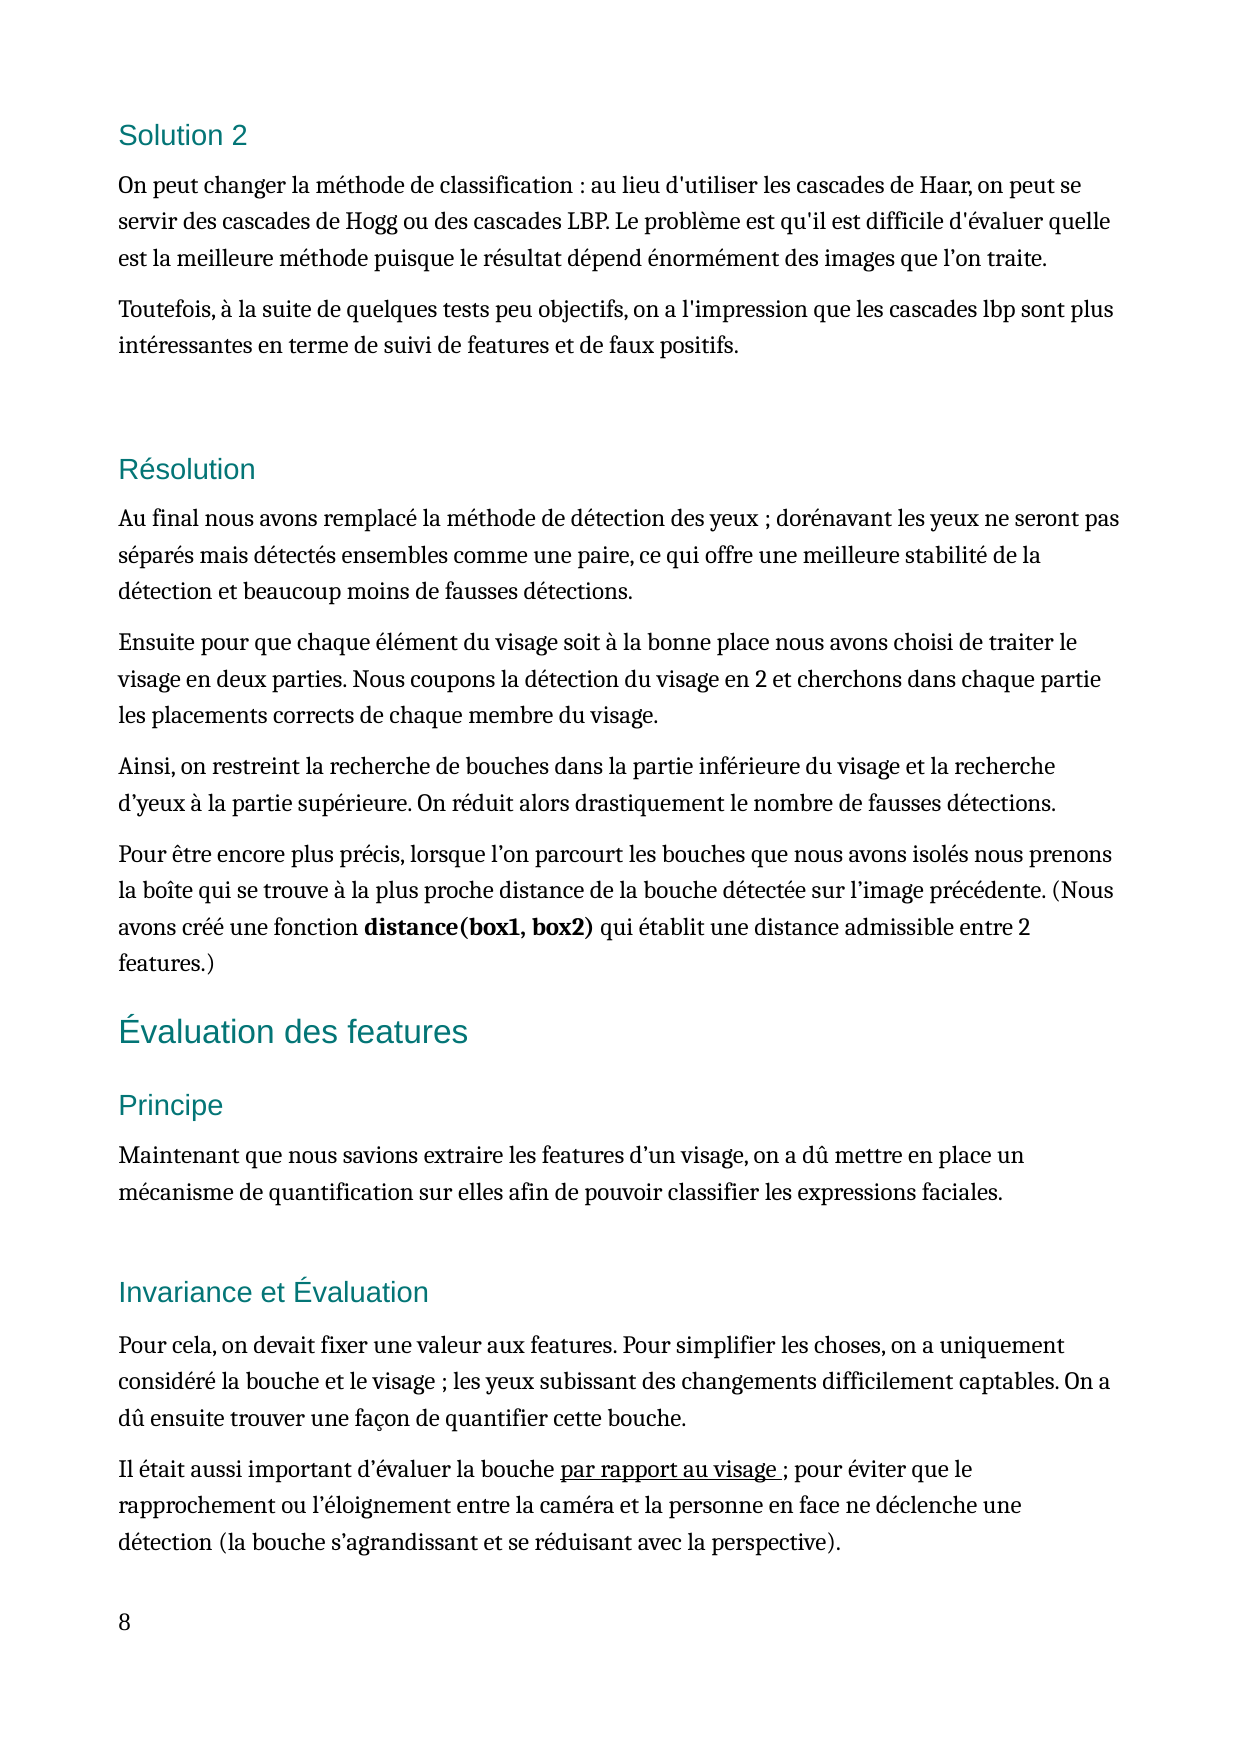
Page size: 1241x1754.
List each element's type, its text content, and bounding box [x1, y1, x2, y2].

text Au final nous avons remplacé la méthode de détection des yeux ; dorénavant les yeux ne seront pas séparés mais détectés ensembles comme une paire, ce qui offre une meilleure stabilité de la détection et beaucoup moins de fausses détections. [118, 498, 1122, 607]
text Ensuite pour que chaque élément du visage soit à la bonne place nous avons choisi de traiter le visage en deux parties. Nous coupons la détection du visage en 2 et cherchons dans chaque partie les placements corrects de chaque membre du visage. [118, 622, 1122, 731]
text Pour être encore plus précis, lorsque l’on parcourt les bouches que nous avons isolés nous prenons la boîte qui se trouve à la plus proche distance de la bouche détectée sur l’image précédente. (Nous avons créé une fonction distance(box1, box2) qui établit une distance admissible entre 2 features.) [118, 833, 1122, 979]
subtitle Résolution [118, 452, 1122, 485]
subtitle Évaluation des features [118, 1014, 1122, 1051]
text Pour cela, on devait fixer une valeur aux features. Pour simplifier les choses, on a uniquement considéré la bouche et le visage ; les yeux subissant des changements difficilement captables. On a dû ensuite trouver une façon de quantifier cette bouche. [118, 1324, 1122, 1433]
text Maintenant que nous savions extraire les features d’un visage, on a dû mettre en place un mécanisme de quantification sur elles afin de pouvoir classifier les expressions faciales. [118, 1134, 1122, 1207]
text Toutefois, à la suite de quelques tests peu objectifs, on a l'impression que les cascades lbp sont plus intéressantes en terme de suivi de features et de faux positifs. [118, 288, 1122, 361]
subtitle Solution 2 [118, 118, 1122, 152]
text Invariance et Évaluation [118, 1273, 1122, 1309]
subtitle Principe [118, 1088, 1122, 1122]
text On peut changer la méthode de classification : au lieu d'utiliser les cascades de Haar, on peut se servir des cascades de Hogg ou des cascades LBP. Le problème est qu'il est difficile d'évaluer quelle est la meilleure méthode puisque le résultat dépend énormément des images que l’on traite. [118, 164, 1122, 273]
text Ainsi, on restreint la recherche de bouches dans la partie inférieure du visage et la recherche d’yeux à la partie supérieure. On réduit alors drastiquement le nombre de fausses détections. [118, 746, 1122, 818]
text Il était aussi important d’évaluer la bouche par rapport au visage ; pour éviter que le rapprochement ou l’éloignement entre la caméra et la personne en face ne déclenche une détection (la bouche s’agrandissant et se réduisant avec la perspective). [118, 1448, 1122, 1557]
